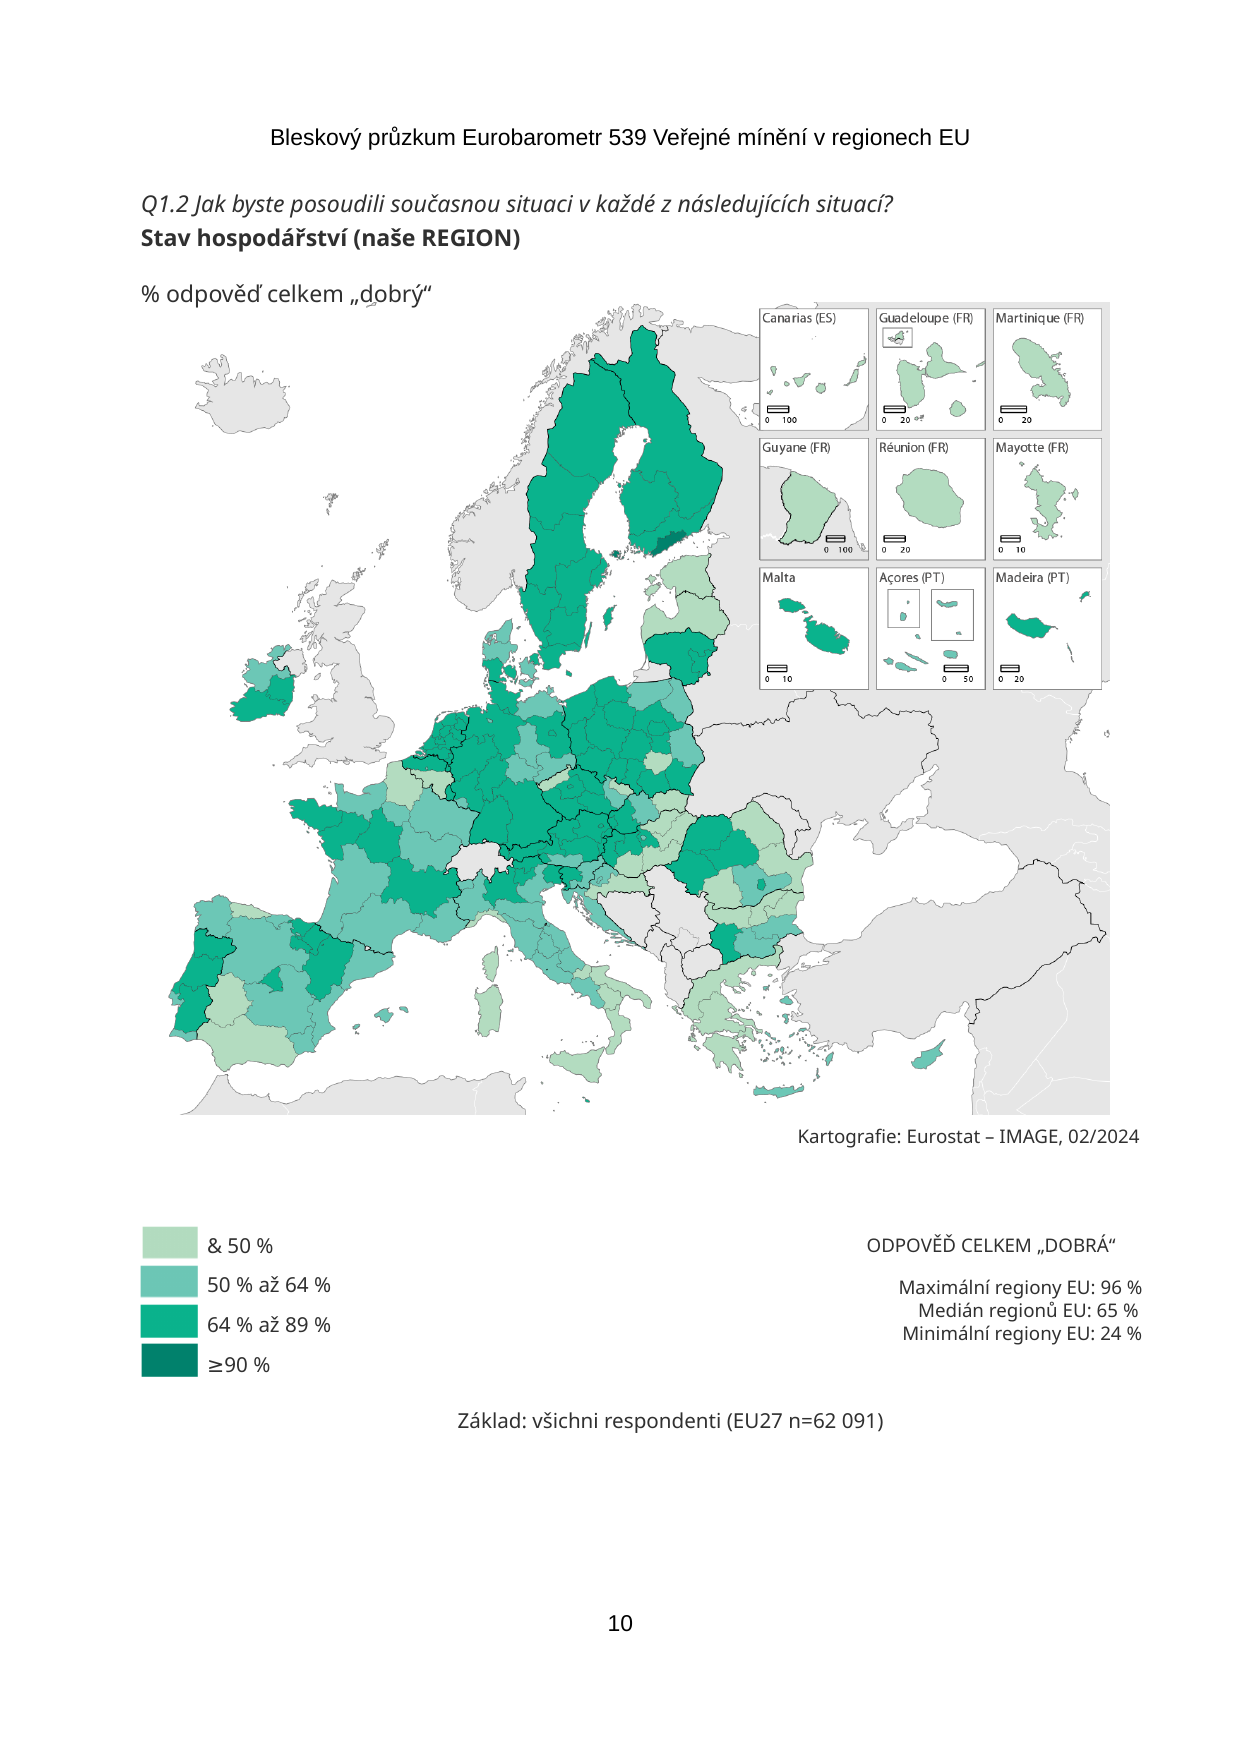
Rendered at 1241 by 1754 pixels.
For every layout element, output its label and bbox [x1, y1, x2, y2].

picture [141, 1305, 197, 1337]
picture [143, 1227, 197, 1259]
picture [141, 1266, 197, 1298]
picture [142, 1344, 197, 1376]
picture [140, 300, 1110, 1115]
